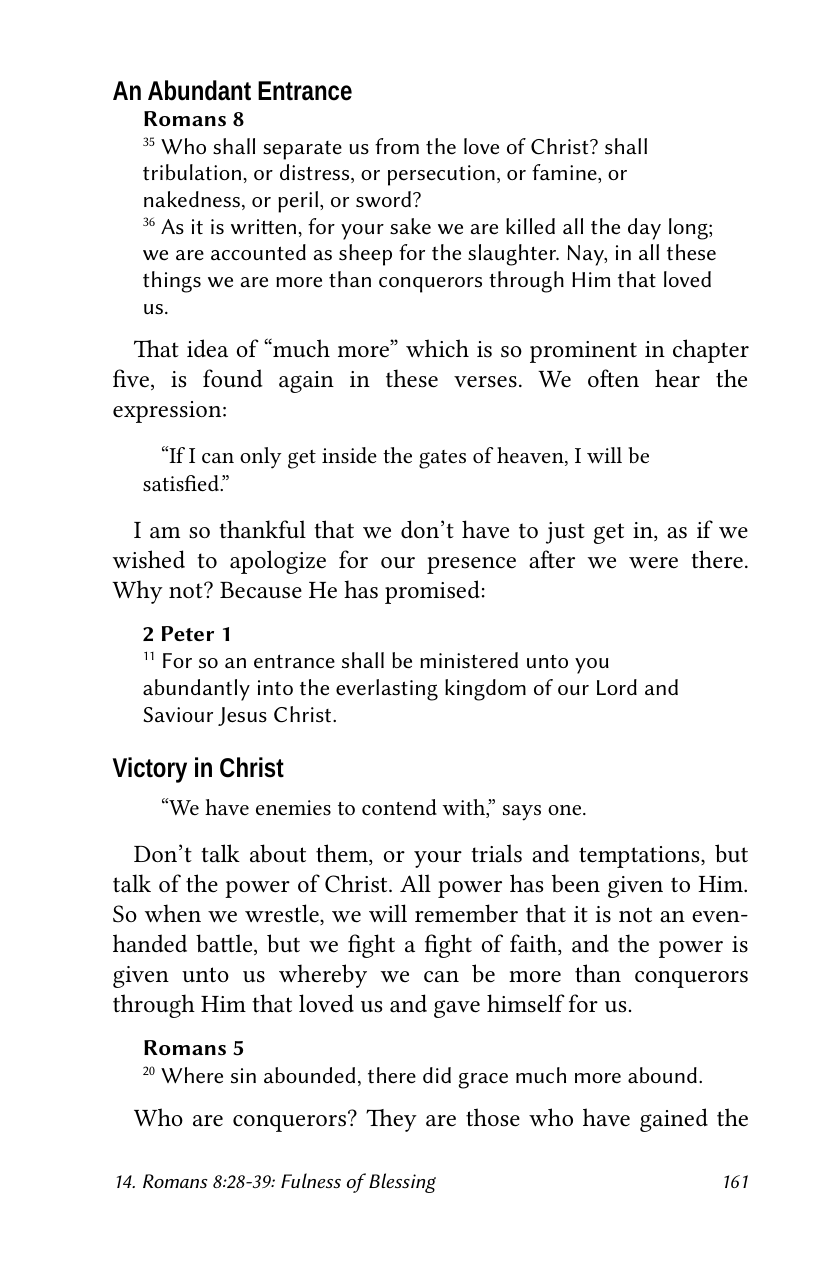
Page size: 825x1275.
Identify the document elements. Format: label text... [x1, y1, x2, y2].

text “If I can only get inside the gates of heaven, I will be satisfied.” [142, 443, 720, 497]
subtitle Victory in Christ [112, 752, 750, 783]
text 36 As it is written, for your sake we are killed all the day long; we are accounted as sheep for the slaughter. Nay, in all these things we are more than conquerors through Him that loved us. [142, 214, 720, 320]
text I am so thankful that we don’t have to just get in, as if we wished to apologize for our presence after we were there. Why not? Because He has promised: [112, 516, 750, 604]
text Who are conquerors? They are those who have gained the [112, 1104, 750, 1133]
subtitle An Abundant Entrance [112, 75, 750, 106]
text Romans 8 [142, 106, 750, 132]
text 2 Peter 1 [142, 621, 750, 647]
text “We have enemies to contend with,” says one. [142, 795, 720, 821]
text 35 Who shall separate us from the love of Christ? shall tribulation, or distress, or persecution, or famine, or nakedness, or peril, or sword? [142, 134, 720, 213]
text 20 Where sin abounded, there did grace much more abound. [142, 1062, 720, 1089]
text 11 For so an entrance shall be ministered unto you abundantly into the everlasting kingdom of our Lord and Saviour Jesus Christ. [142, 648, 720, 728]
text Romans 5 [142, 1035, 750, 1061]
text Don’t talk about them, or your trials and temptations, but talk of the power of Christ. All power has been given to Him. So when we wrestle, we will remember that it is not an even-handed battle, but we fight a fight of faith, and the power is given unto us whereby we can be more than conquerors through Him that loved us and gave himself for us. [112, 841, 750, 1018]
text That idea of “much more” which is so prominent in chapter five, is found again in these verses. We often hear the expression: [112, 335, 750, 424]
